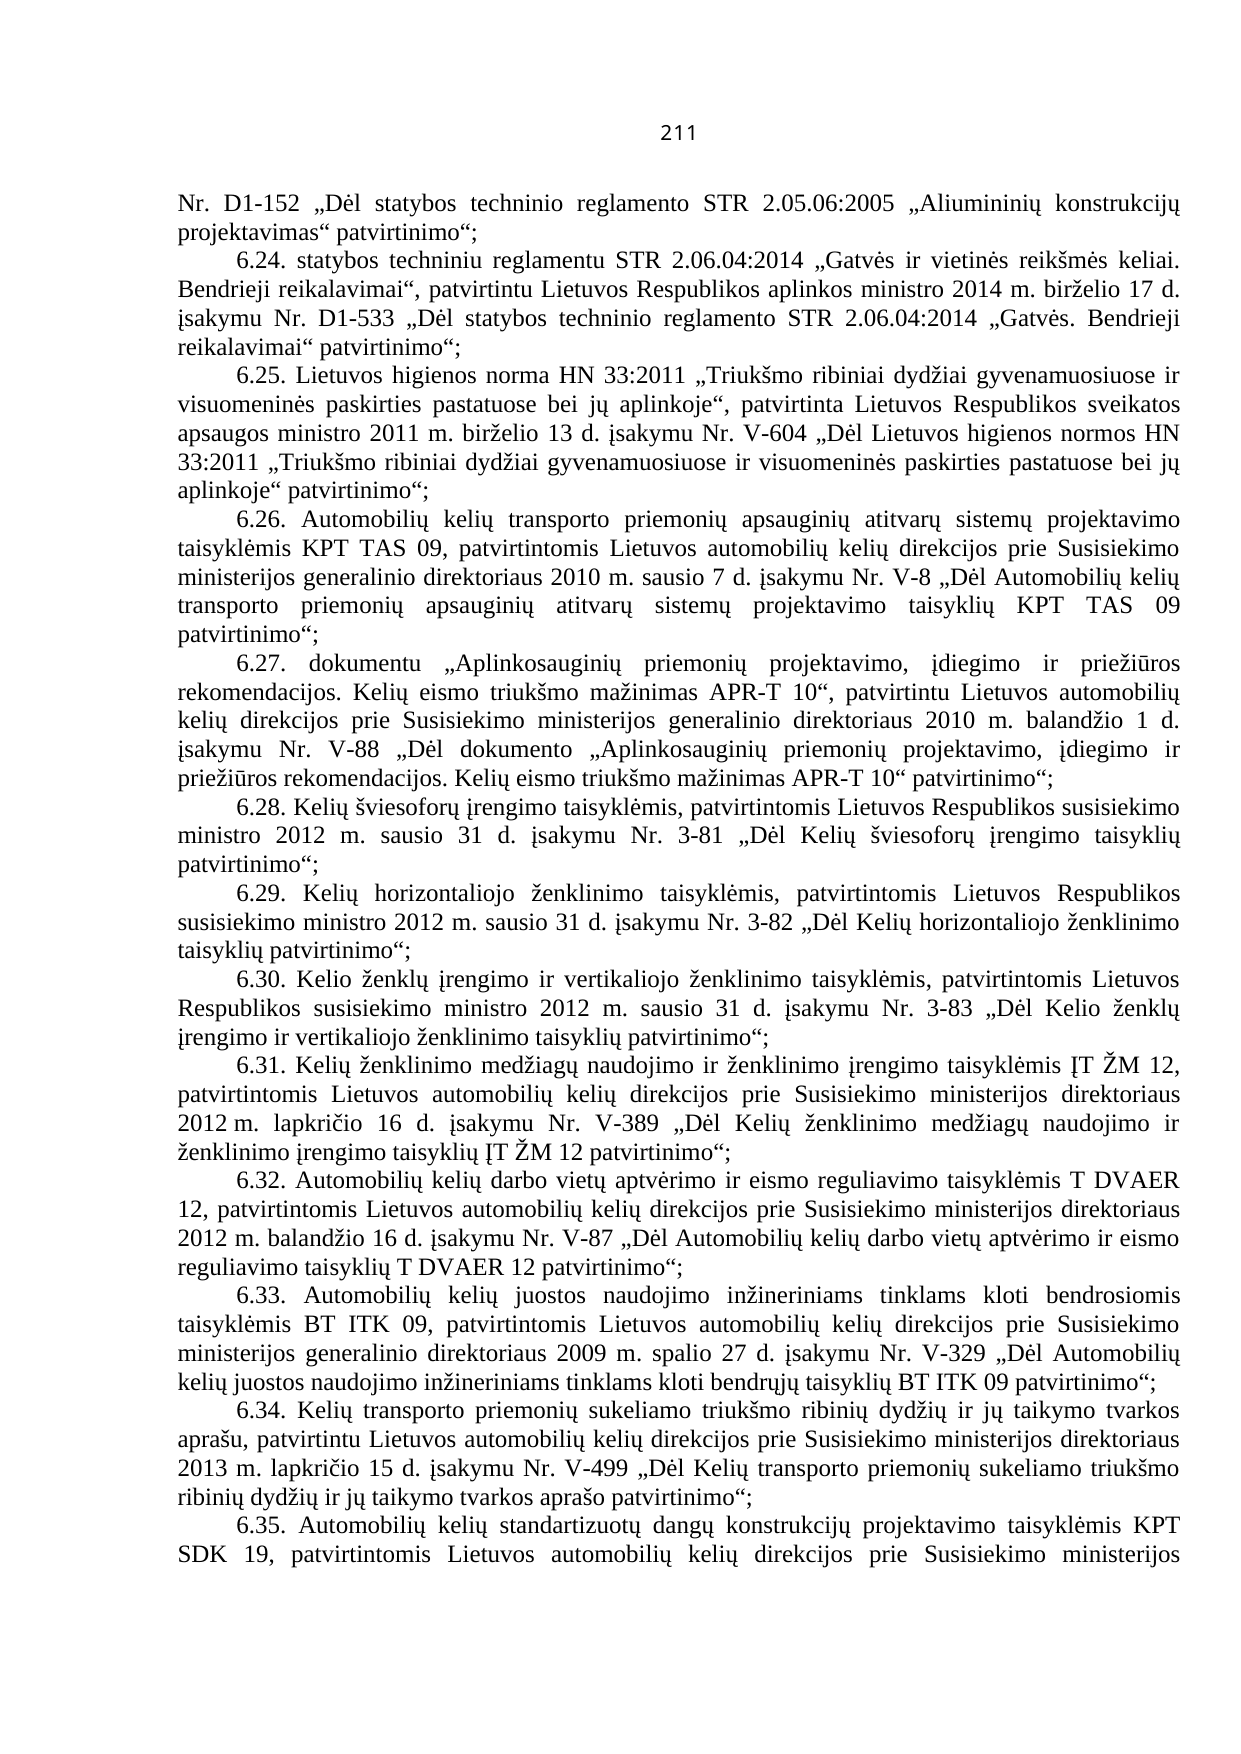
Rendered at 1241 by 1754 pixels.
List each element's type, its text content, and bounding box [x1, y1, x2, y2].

text 6.26. Automobilių kelių transporto priemonių apsauginių atitvarų sistemų projektavimo taisyklėmis KPT TAS 09, patvirtintomis Lietuvos automobilių kelių direkcijos prie Susisiekimo ministerijos generalinio direktoriaus 2010 m. sausio 7 d. įsakymu Nr. V-8 „Dėl Automobilių kelių transporto priemonių apsauginių atitvarų sistemų projektavimo taisyklių KPT TAS 09 patvirtinimo“; [177, 504, 1181, 648]
text 6.30. Kelio ženklų įrengimo ir vertikaliojo ženklinimo taisyklėmis, patvirtintomis Lietuvos Respublikos susisiekimo ministro 2012 m. sausio 31 d. įsakymu Nr. 3-83 „Dėl Kelio ženklų įrengimo ir vertikaliojo ženklinimo taisyklių patvirtinimo“; [177, 964, 1181, 1050]
text 6.34. Kelių transporto priemonių sukeliamo triukšmo ribinių dydžių ir jų taikymo tvarkos aprašu, patvirtintu Lietuvos automobilių kelių direkcijos prie Susisiekimo ministerijos direktoriaus 2013 m. lapkričio 15 d. įsakymu Nr. V-499 „Dėl Kelių transporto priemonių sukeliamo triukšmo ribinių dydžių ir jų taikymo tvarkos aprašo patvirtinimo“; [177, 1395, 1181, 1510]
text 6.32. Automobilių kelių darbo vietų aptvėrimo ir eismo reguliavimo taisyklėmis T DVAER 12, patvirtintomis Lietuvos automobilių kelių direkcijos prie Susisiekimo ministerijos direktoriaus 2012 m. balandžio 16 d. įsakymu Nr. V-87 „Dėl Automobilių kelių darbo vietų aptvėrimo ir eismo reguliavimo taisyklių T DVAER 12 patvirtinimo“; [177, 1165, 1181, 1280]
text 6.25. Lietuvos higienos norma HN 33:2011 „Triukšmo ribiniai dydžiai gyvenamuosiuose ir visuomeninės paskirties pastatuose bei jų aplinkoje“, patvirtinta Lietuvos Respublikos sveikatos apsaugos ministro 2011 m. birželio 13 d. įsakymu Nr. V-604 „Dėl Lietuvos higienos normos HN 33:2011 „Triukšmo ribiniai dydžiai gyvenamuosiuose ir visuomeninės paskirties pastatuose bei jų aplinkoje“ patvirtinimo“; [177, 360, 1181, 504]
text 6.35. Automobilių kelių standartizuotų dangų konstrukcijų projektavimo taisyklėmis KPT SDK 19, patvirtintomis Lietuvos automobilių kelių direkcijos prie Susisiekimo ministerijos [177, 1510, 1181, 1568]
text 6.31. Kelių ženklinimo medžiagų naudojimo ir ženklinimo įrengimo taisyklėmis ĮT ŽM 12, patvirtintomis Lietuvos automobilių kelių direkcijos prie Susisiekimo ministerijos direktoriaus 2012 m. lapkričio 16 d. įsakymu Nr. V-389 „Dėl Kelių ženklinimo medžiagų naudojimo ir ženklinimo įrengimo taisyklių ĮT ŽM 12 patvirtinimo“; [177, 1050, 1181, 1165]
text 6.29. Kelių horizontaliojo ženklinimo taisyklėmis, patvirtintomis Lietuvos Respublikos susisiekimo ministro 2012 m. sausio 31 d. įsakymu Nr. 3-82 „Dėl Kelių horizontaliojo ženklinimo taisyklių patvirtinimo“; [177, 878, 1181, 964]
text 6.27. dokumentu „Aplinkosauginių priemonių projektavimo, įdiegimo ir priežiūros rekomendacijos. Kelių eismo triukšmo mažinimas APR-T 10“, patvirtintu Lietuvos automobilių kelių direkcijos prie Susisiekimo ministerijos generalinio direktoriaus 2010 m. balandžio 1 d. įsakymu Nr. V-88 „Dėl dokumento „Aplinkosauginių priemonių projektavimo, įdiegimo ir priežiūros rekomendacijos. Kelių eismo triukšmo mažinimas APR-T 10“ patvirtinimo“; [177, 648, 1181, 792]
text 6.33. Automobilių kelių juostos naudojimo inžineriniams tinklams kloti bendrosiomis taisyklėmis BT ITK 09, patvirtintomis Lietuvos automobilių kelių direkcijos prie Susisiekimo ministerijos generalinio direktoriaus 2009 m. spalio 27 d. įsakymu Nr. V-329 „Dėl Automobilių kelių juostos naudojimo inžineriniams tinklams kloti bendrųjų taisyklių BT ITK 09 patvirtinimo“; [177, 1280, 1181, 1395]
text 6.28. Kelių šviesoforų įrengimo taisyklėmis, patvirtintomis Lietuvos Respublikos susisiekimo ministro 2012 m. sausio 31 d. įsakymu Nr. 3-81 „Dėl Kelių šviesoforų įrengimo taisyklių patvirtinimo“; [177, 792, 1181, 878]
text Nr. D1-152 „Dėl statybos techninio reglamento STR 2.05.06:2005 „Aliumininių konstrukcijų projektavimas“ patvirtinimo“; [177, 188, 1181, 245]
text 6.24. statybos techniniu reglamentu STR 2.06.04:2014 „Gatvės ir vietinės reikšmės keliai. Bendrieji reikalavimai“, patvirtintu Lietuvos Respublikos aplinkos ministro 2014 m. birželio 17 d. įsakymu Nr. D1-533 „Dėl statybos techninio reglamento STR 2.06.04:2014 „Gatvės. Bendrieji reikalavimai“ patvirtinimo“; [177, 245, 1181, 360]
